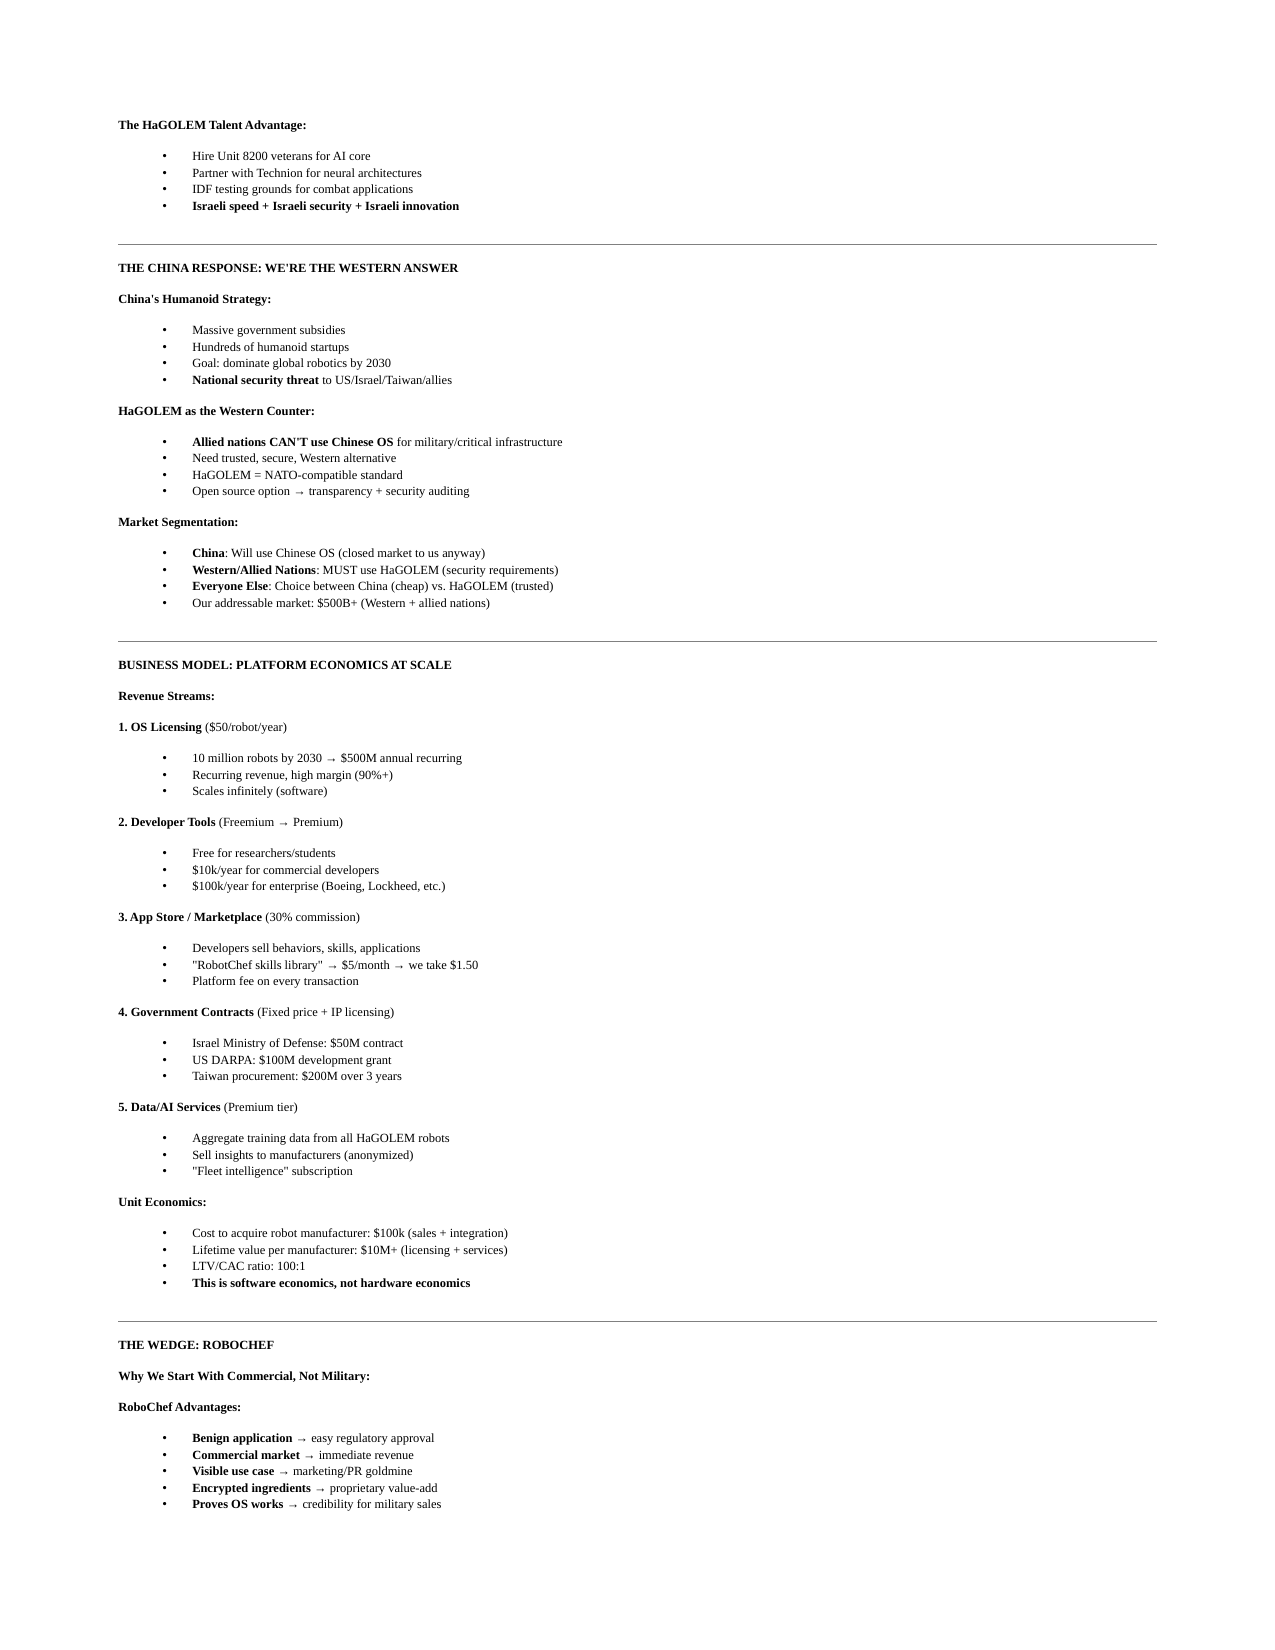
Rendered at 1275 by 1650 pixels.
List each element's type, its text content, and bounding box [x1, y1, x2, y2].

list $10k/year for commercial developers [162, 862, 1157, 877]
list Commercial market → immediate revenue [162, 1447, 1157, 1462]
list Everyone Else: Choice between China (cheap) vs. HaGOLEM (trusted) [162, 579, 1157, 593]
list Developers sell behaviors, skills, applications [162, 941, 1157, 955]
list IDF testing grounds for combat applications [162, 182, 1157, 196]
text 2. Developer Tools (Freemium → Premium) [118, 815, 1157, 829]
list National security threat to US/Israel/Taiwan/allies [162, 372, 1157, 387]
list "Fleet intelligence" subscription [162, 1164, 1157, 1178]
list Recurring revenue, high margin (90%+) [162, 767, 1157, 782]
list Benign application → easy regulatory approval [162, 1431, 1157, 1445]
list Platform fee on every transaction [162, 974, 1157, 988]
subtitle Revenue Streams: [118, 689, 1157, 703]
text RoboChef Advantages: [118, 1400, 1157, 1414]
text 3. App Store / Marketplace (30% commission) [118, 910, 1157, 924]
list Western/Allied Nations: MUST use HaGOLEM (security requirements) [162, 562, 1157, 577]
subtitle THE WEDGE: ROBOCHEF [118, 1338, 1157, 1352]
list Israeli speed + Israeli security + Israeli innovation [162, 198, 1157, 213]
list Cost to acquire robot manufacturer: $100k (sales + integration) [162, 1226, 1157, 1240]
list Allied nations CAN'T use Chinese OS for military/critical infrastructure [162, 434, 1157, 449]
list Our addressable market: $500B+ (Western + allied nations) [162, 595, 1157, 610]
subtitle The HaGOLEM Talent Advantage: [118, 118, 1157, 132]
subtitle BUSINESS MODEL: PLATFORM ECONOMICS AT SCALE [118, 658, 1157, 672]
list Proves OS works → credibility for military sales [162, 1497, 1157, 1511]
list HaGOLEM = NATO-compatible standard [162, 467, 1157, 482]
list Free for researchers/students [162, 846, 1157, 860]
subtitle Why We Start With Commercial, Not Military: [118, 1369, 1157, 1383]
text 5. Data/AI Services (Premium tier) [118, 1100, 1157, 1114]
list LTV/CAC ratio: 100:1 [162, 1259, 1157, 1273]
list US DARPA: $100M development grant [162, 1052, 1157, 1067]
list Massive government subsidies [162, 323, 1157, 337]
list Goal: dominate global robotics by 2030 [162, 356, 1157, 370]
list Lifetime value per manufacturer: $10M+ (licensing + services) [162, 1242, 1157, 1257]
list Aggregate training data from all HaGOLEM robots [162, 1131, 1157, 1145]
subtitle China's Humanoid Strategy: [118, 292, 1157, 306]
list Need trusted, secure, Western alternative [162, 451, 1157, 465]
list Partner with Technion for neural architectures [162, 166, 1157, 180]
list $100k/year for enterprise (Boeing, Lockheed, etc.) [162, 879, 1157, 893]
list Sell insights to manufacturers (anonymized) [162, 1147, 1157, 1162]
list Scales infinitely (software) [162, 784, 1157, 798]
text 4. Government Contracts (Fixed price + IP licensing) [118, 1005, 1157, 1019]
list This is software economics, not hardware economics [162, 1275, 1157, 1290]
subtitle Unit Economics: [118, 1195, 1157, 1209]
list Taiwan procurement: $200M over 3 years [162, 1069, 1157, 1083]
subtitle Market Segmentation: [118, 515, 1157, 529]
list Encrypted ingredients → proprietary value-add [162, 1480, 1157, 1495]
list Open source option → transparency + security auditing [162, 484, 1157, 498]
list Israel Ministry of Defense: $50M contract [162, 1036, 1157, 1050]
list Hundreds of humanoid startups [162, 339, 1157, 354]
list Visible use case → marketing/PR goldmine [162, 1464, 1157, 1478]
list "RobotChef skills library" → $5/month → we take $1.50 [162, 957, 1157, 972]
list China: Will use Chinese OS (closed market to us anyway) [162, 546, 1157, 560]
list 10 million robots by 2030 → $500M annual recurring [162, 751, 1157, 765]
subtitle THE CHINA RESPONSE: WE'RE THE WESTERN ANSWER [118, 261, 1157, 275]
subtitle HaGOLEM as the Western Counter: [118, 403, 1157, 418]
list Hire Unit 8200 veterans for AI core [162, 149, 1157, 163]
text 1. OS Licensing ($50/robot/year) [118, 720, 1157, 734]
